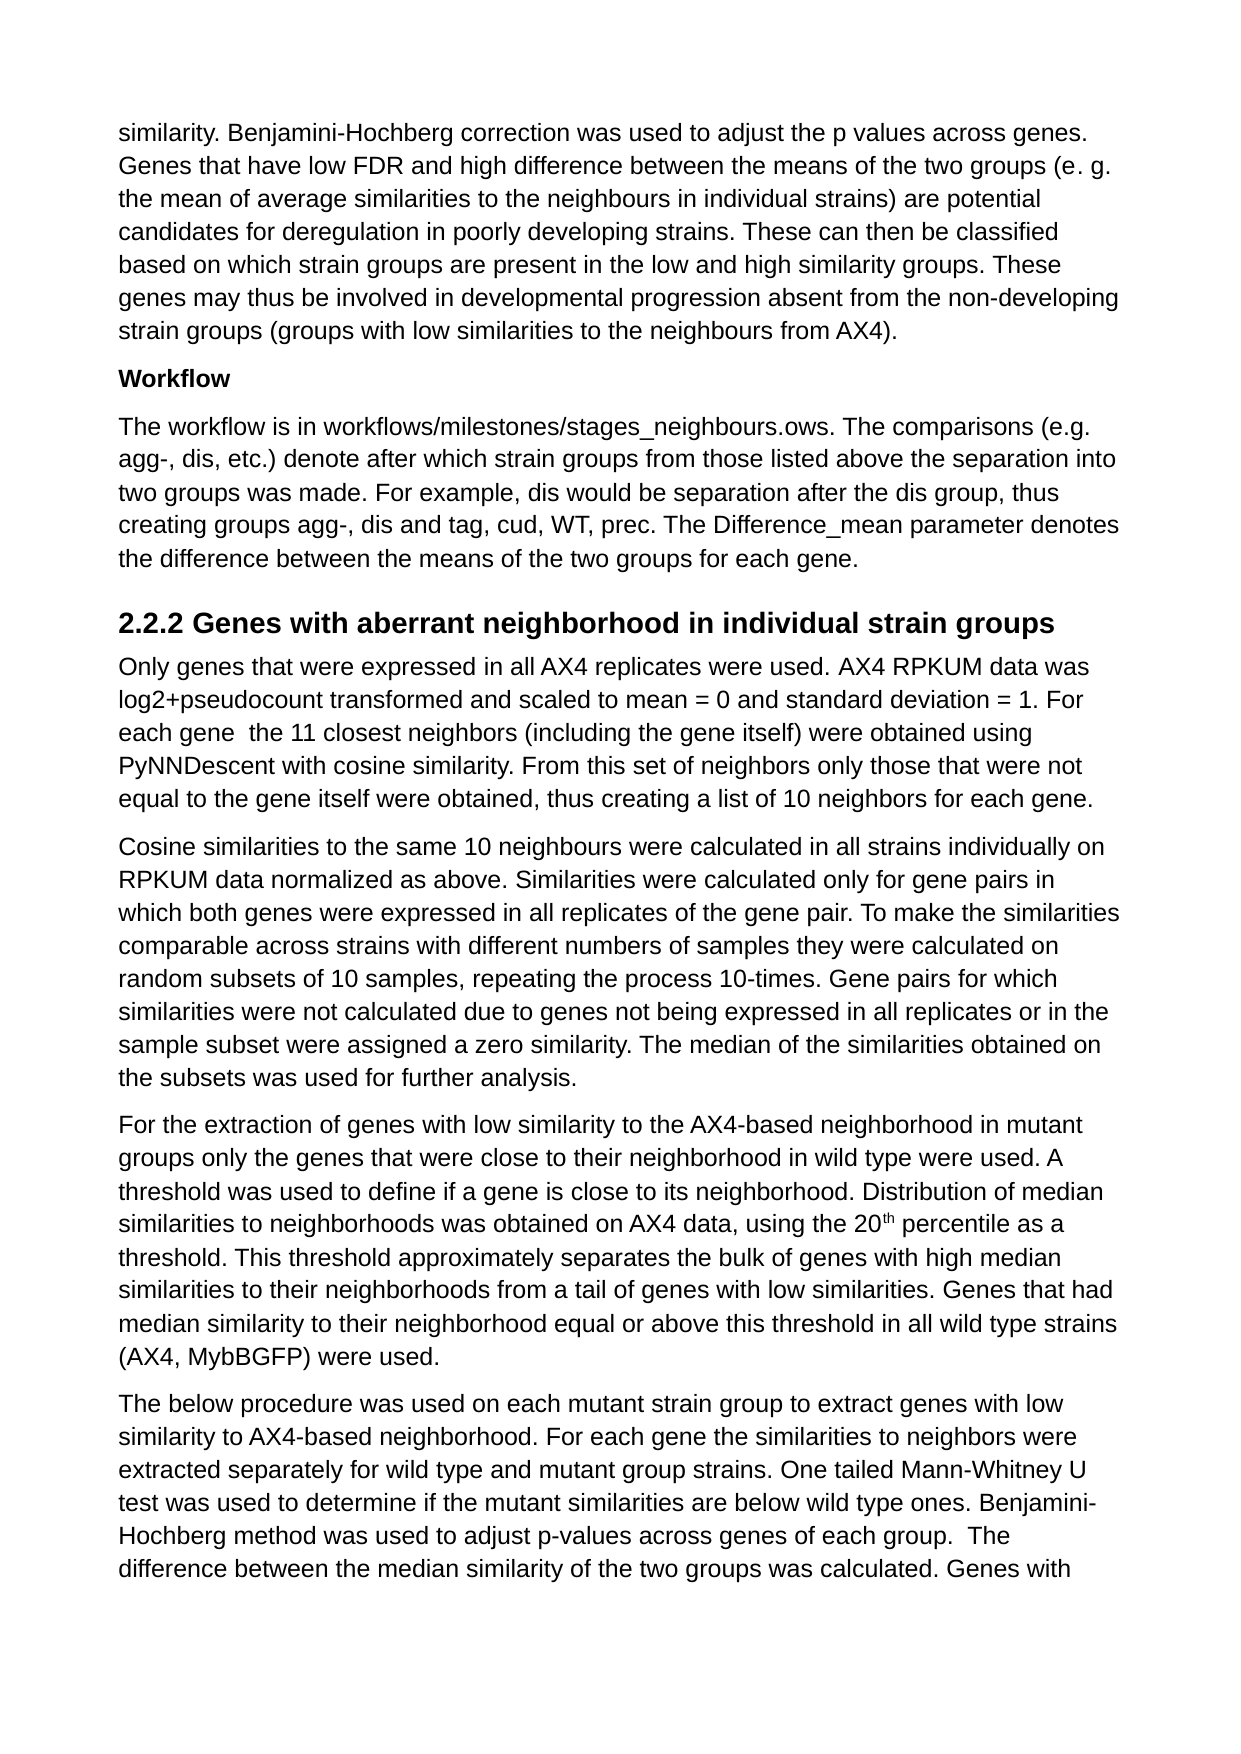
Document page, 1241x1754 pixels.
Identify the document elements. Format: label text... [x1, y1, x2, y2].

text similarity. Benjamini-Hochberg correction was used to adjust the p values across genes. Genes that have low FDR and high difference between the means of the two groups (e. g. the mean of average similarities to the neighbours in individual strains) are potential candidates for deregulation in poorly developing strains. These can then be classified based on which strain groups are present in the low and high similarity groups. These genes may thus be involved in developmental progression absent from the non-developing strain groups (groups with low similarities to the neighbours from AX4). [118, 118, 1122, 345]
text Only genes that were expressed in all AX4 replicates were used. AX4 RPKUM data was log2+pseudocount transformed and scaled to mean = 0 and standard deviation = 1. For each gene the 11 closest neighbors (including the gene itself) were obtained using PyNNDescent with cosine similarity. From this set of neighbors only those that were not equal to the gene itself were obtained, thus creating a list of 10 neighbors for each gene. [118, 652, 1122, 813]
text Cosine similarities to the same 10 neighbours were calculated in all strains individually on RPKUM data normalized as above. Similarities were calculated only for gene pairs in which both genes were expressed in all replicates of the gene pair. To make the similarities comparable across strains with different numbers of samples they were calculated on random subsets of 10 samples, repeating the process 10-times. Gene pairs for which similarities were not calculated due to genes not being expressed in all replicates or in the sample subset were assigned a zero similarity. The median of the similarities obtained on the subsets was used for further analysis. [118, 832, 1122, 1092]
subtitle Genes with aberrant neighborhood in individual strain groups [118, 606, 1122, 639]
text The workflow is in workflows/milestones/stages_neighbours.ows. The comparisons (e.g. agg-, dis, etc.) denote after which strain groups from those listed above the separation into two groups was made. For example, dis would be separation after the dis group, thus creating groups agg-, dis and tag, cud, WT, prec. The Difference_mean parameter denotes the difference between the means of the two groups for each gene. [118, 411, 1122, 572]
text For the extraction of genes with low similarity to the AX4-based neighborhood in mutant groups only the genes that were close to their neighborhood in wild type were used. A threshold was used to define if a gene is close to its neighborhood. Distribution of median similarities to neighborhoods was obtained on AX4 data, using the 20th percentile as a threshold. This threshold approximately separates the bulk of genes with high median similarities to their neighborhoods from a tail of genes with low similarities. Genes that had median similarity to their neighborhood equal or above this threshold in all wild type strains (AX4, MybBGFP) were used. [118, 1110, 1122, 1370]
text The below procedure was used on each mutant strain group to extract genes with low similarity to AX4-based neighborhood. For each gene the similarities to neighbors were extracted separately for wild type and mutant group strains. One tailed Mann-Whitney U test was used to determine if the mutant similarities are below wild type ones. Benjamini-Hochberg method was used to adjust p-values across genes of each group. The difference between the median similarity of the two groups was calculated. Genes with [118, 1389, 1122, 1583]
text Workflow [118, 364, 1122, 393]
